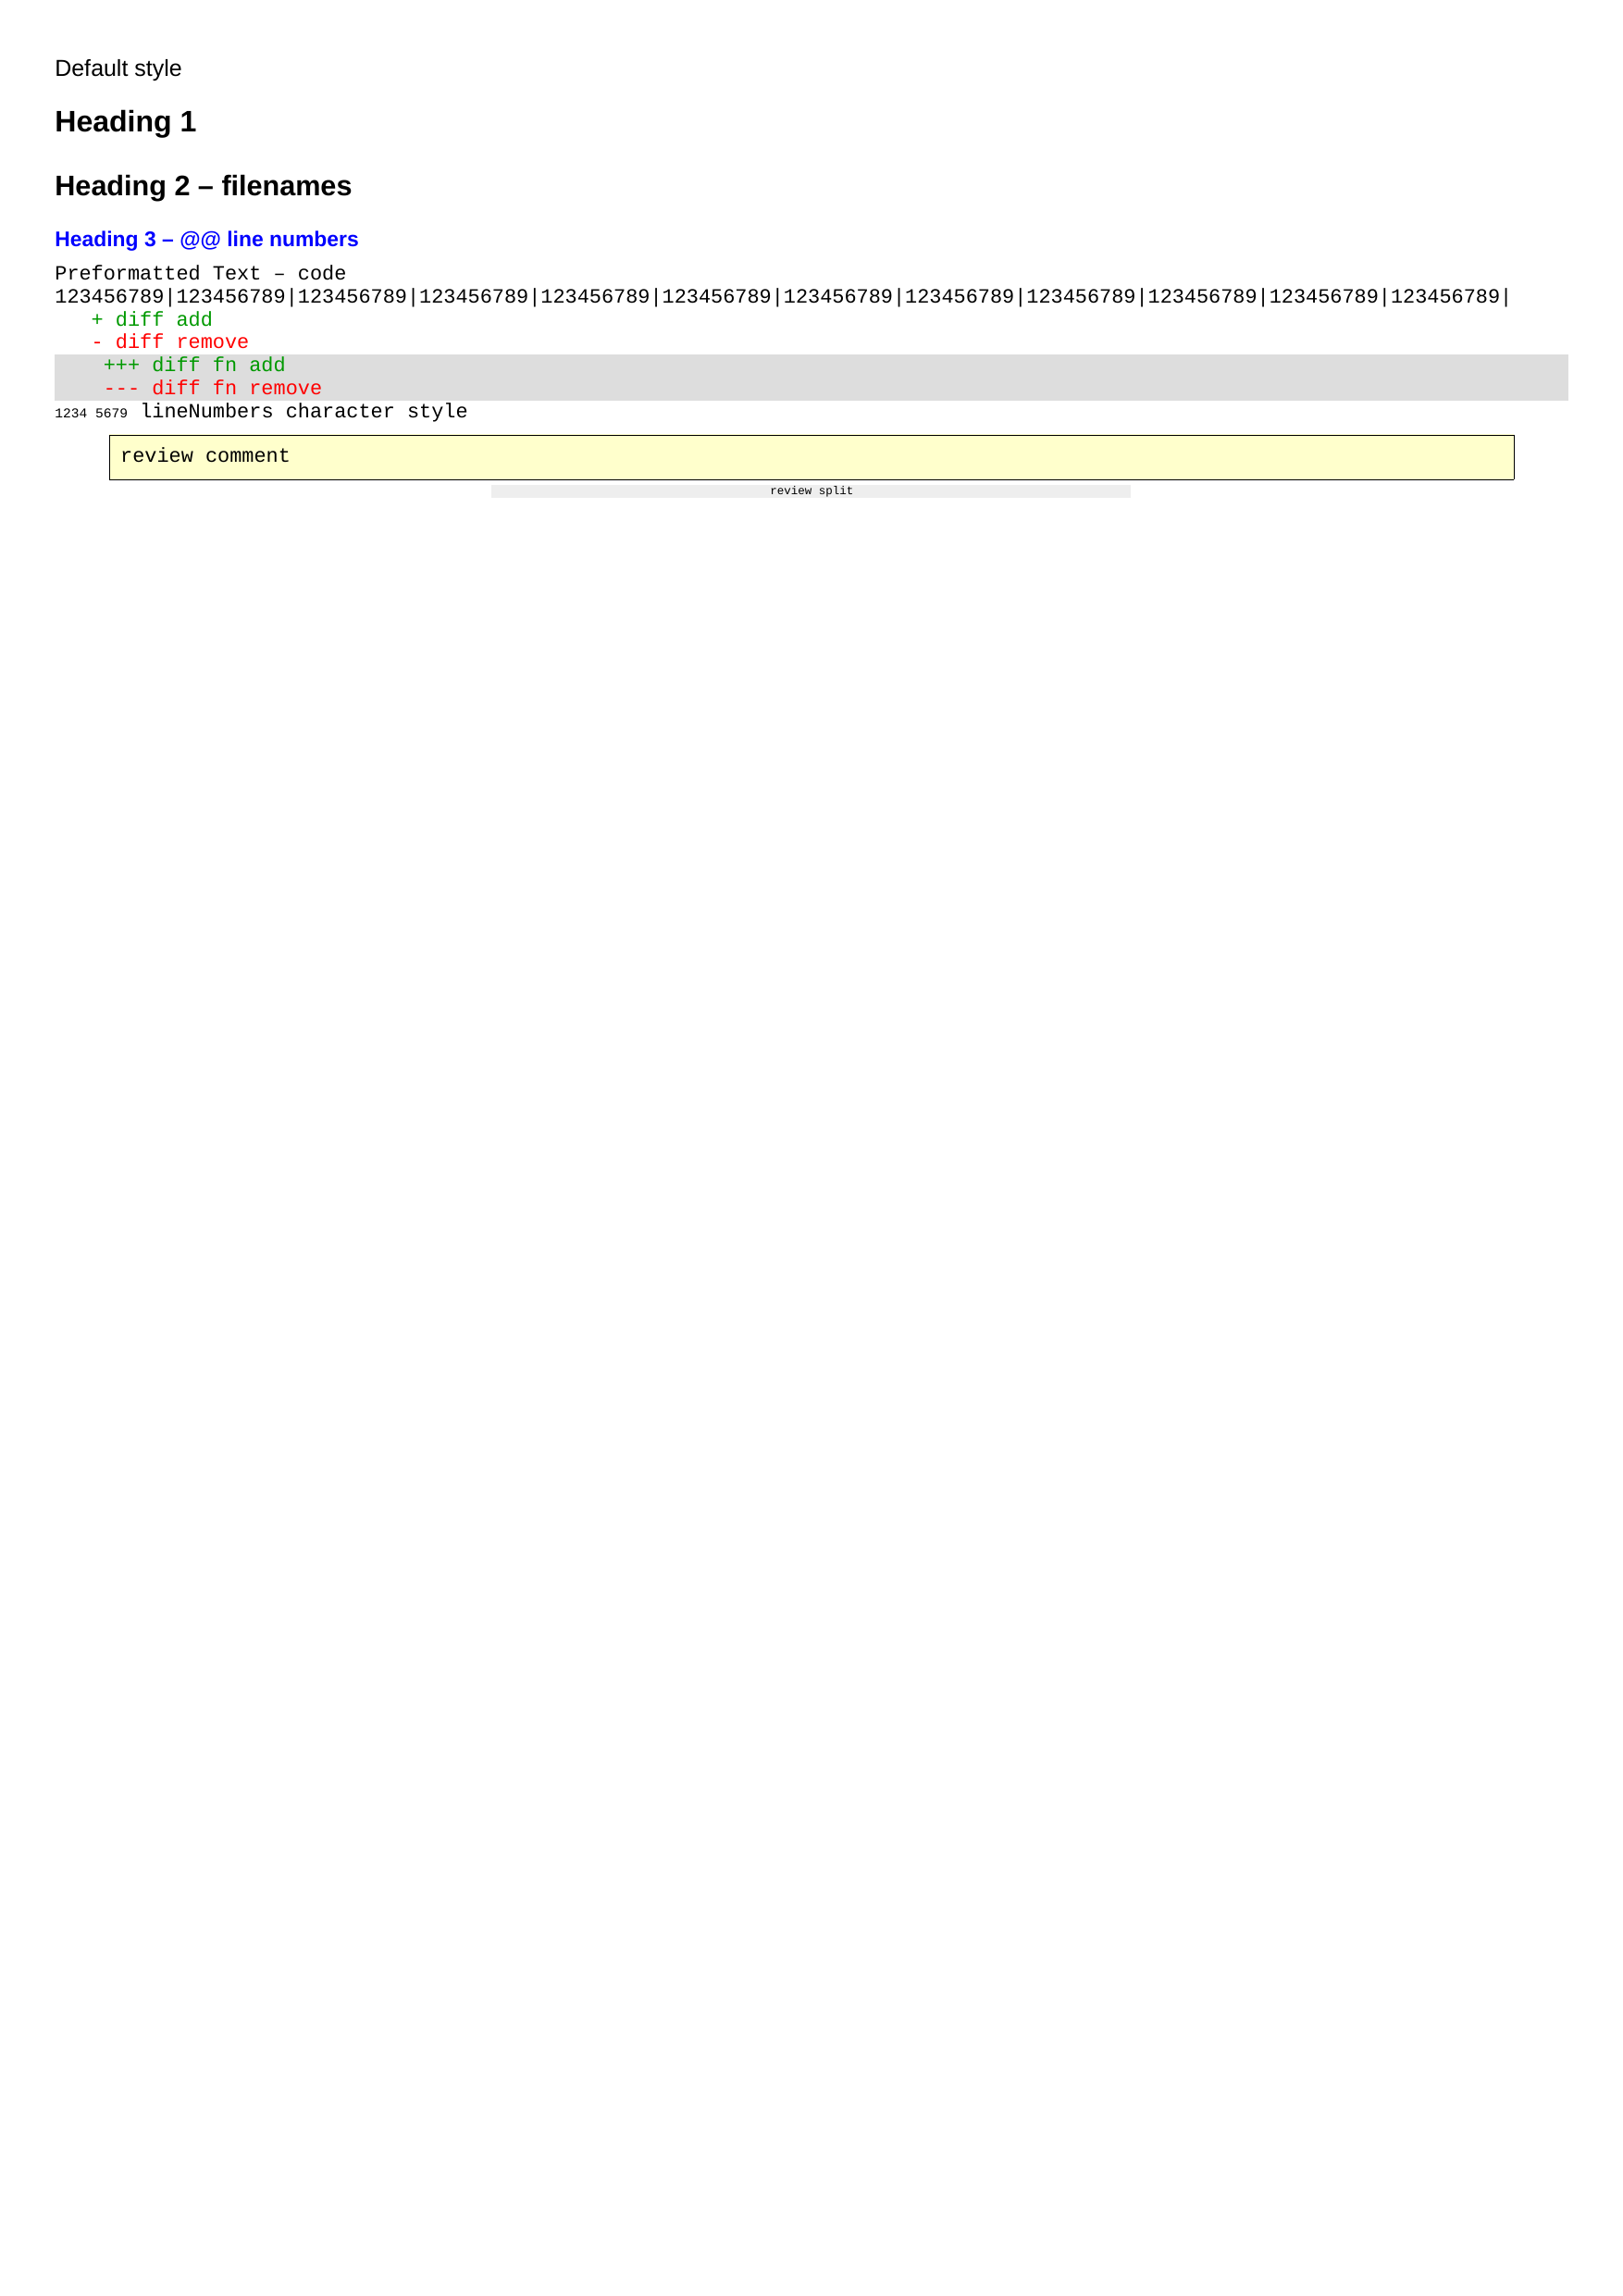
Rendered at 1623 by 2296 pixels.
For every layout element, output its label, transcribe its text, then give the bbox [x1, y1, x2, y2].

text +++ diff fn add [55, 354, 1568, 378]
text + diff add [55, 309, 1568, 332]
text review split [491, 485, 1131, 498]
text 1234 5679 lineNumbers character style [55, 401, 1568, 424]
text Default style [55, 55, 1568, 81]
subtitle Heading 3 – @@ line numbers [55, 227, 1568, 252]
text --- diff fn remove [55, 378, 1568, 401]
text 123456789|123456789|123456789|123456789|123456789|123456789|123456789|123456789|123456789|123456789|123456789|123456789| [55, 286, 1568, 309]
subtitle Heading 2 – filenames [55, 169, 1568, 202]
subtitle Heading 1 [55, 105, 1568, 139]
text - diff remove [55, 332, 1568, 354]
text Preformatted Text – code [55, 263, 1568, 286]
text review comment [110, 436, 1514, 479]
